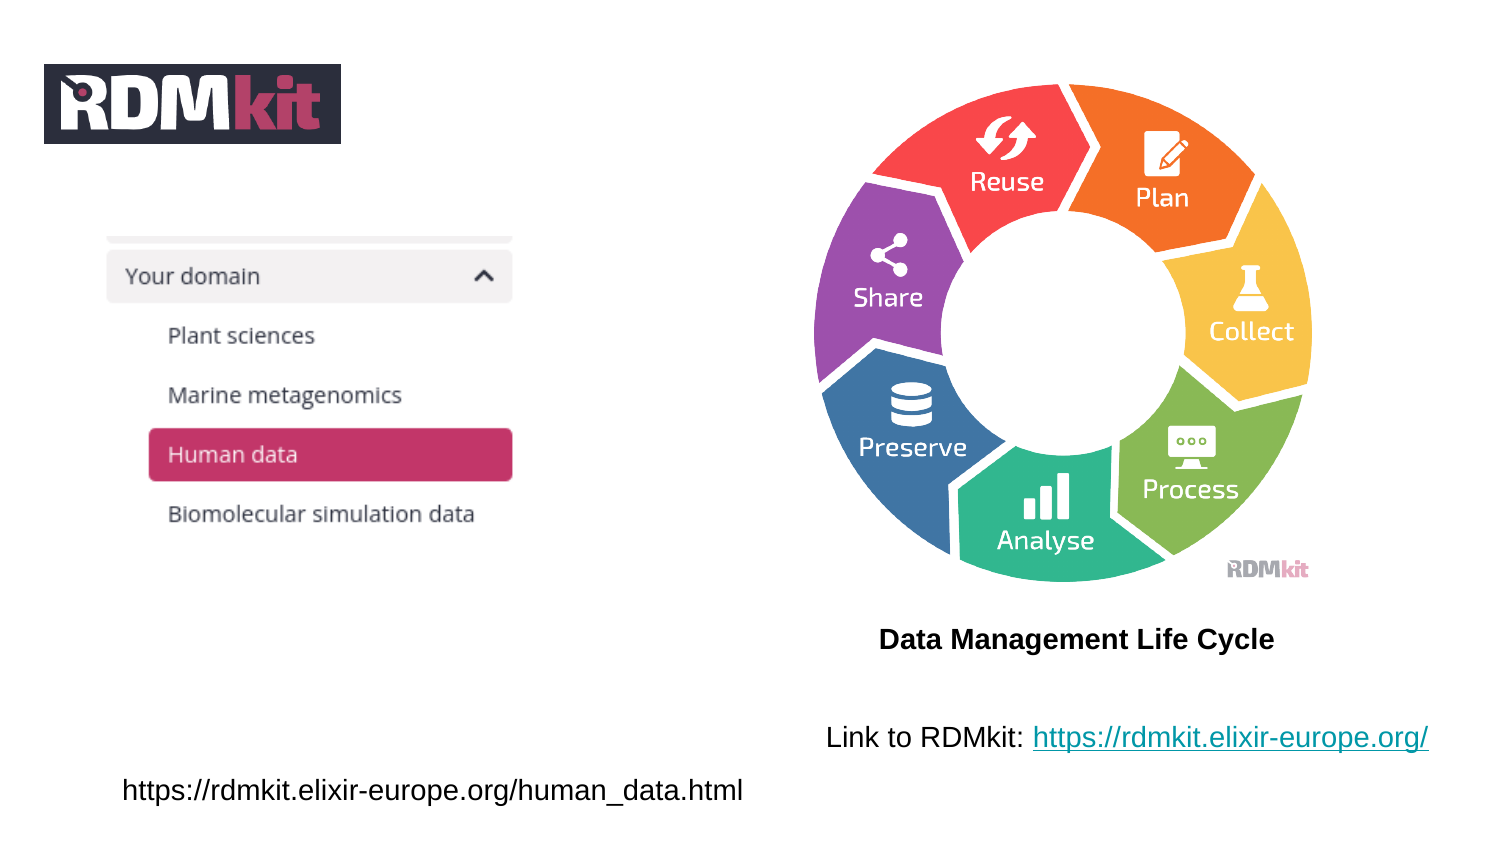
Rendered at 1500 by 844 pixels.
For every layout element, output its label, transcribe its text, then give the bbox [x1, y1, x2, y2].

text_box https://rdmkit.elixir-europe.org/human_data.html [107, 755, 1004, 821]
picture [44, 64, 341, 144]
text_box Data Management Life Cycle [867, 614, 1342, 661]
picture [814, 84, 1312, 582]
picture [99, 236, 533, 552]
text_box Link to RDMkit: https://rdmkit.elixir-europe.org/ [814, 713, 1500, 760]
